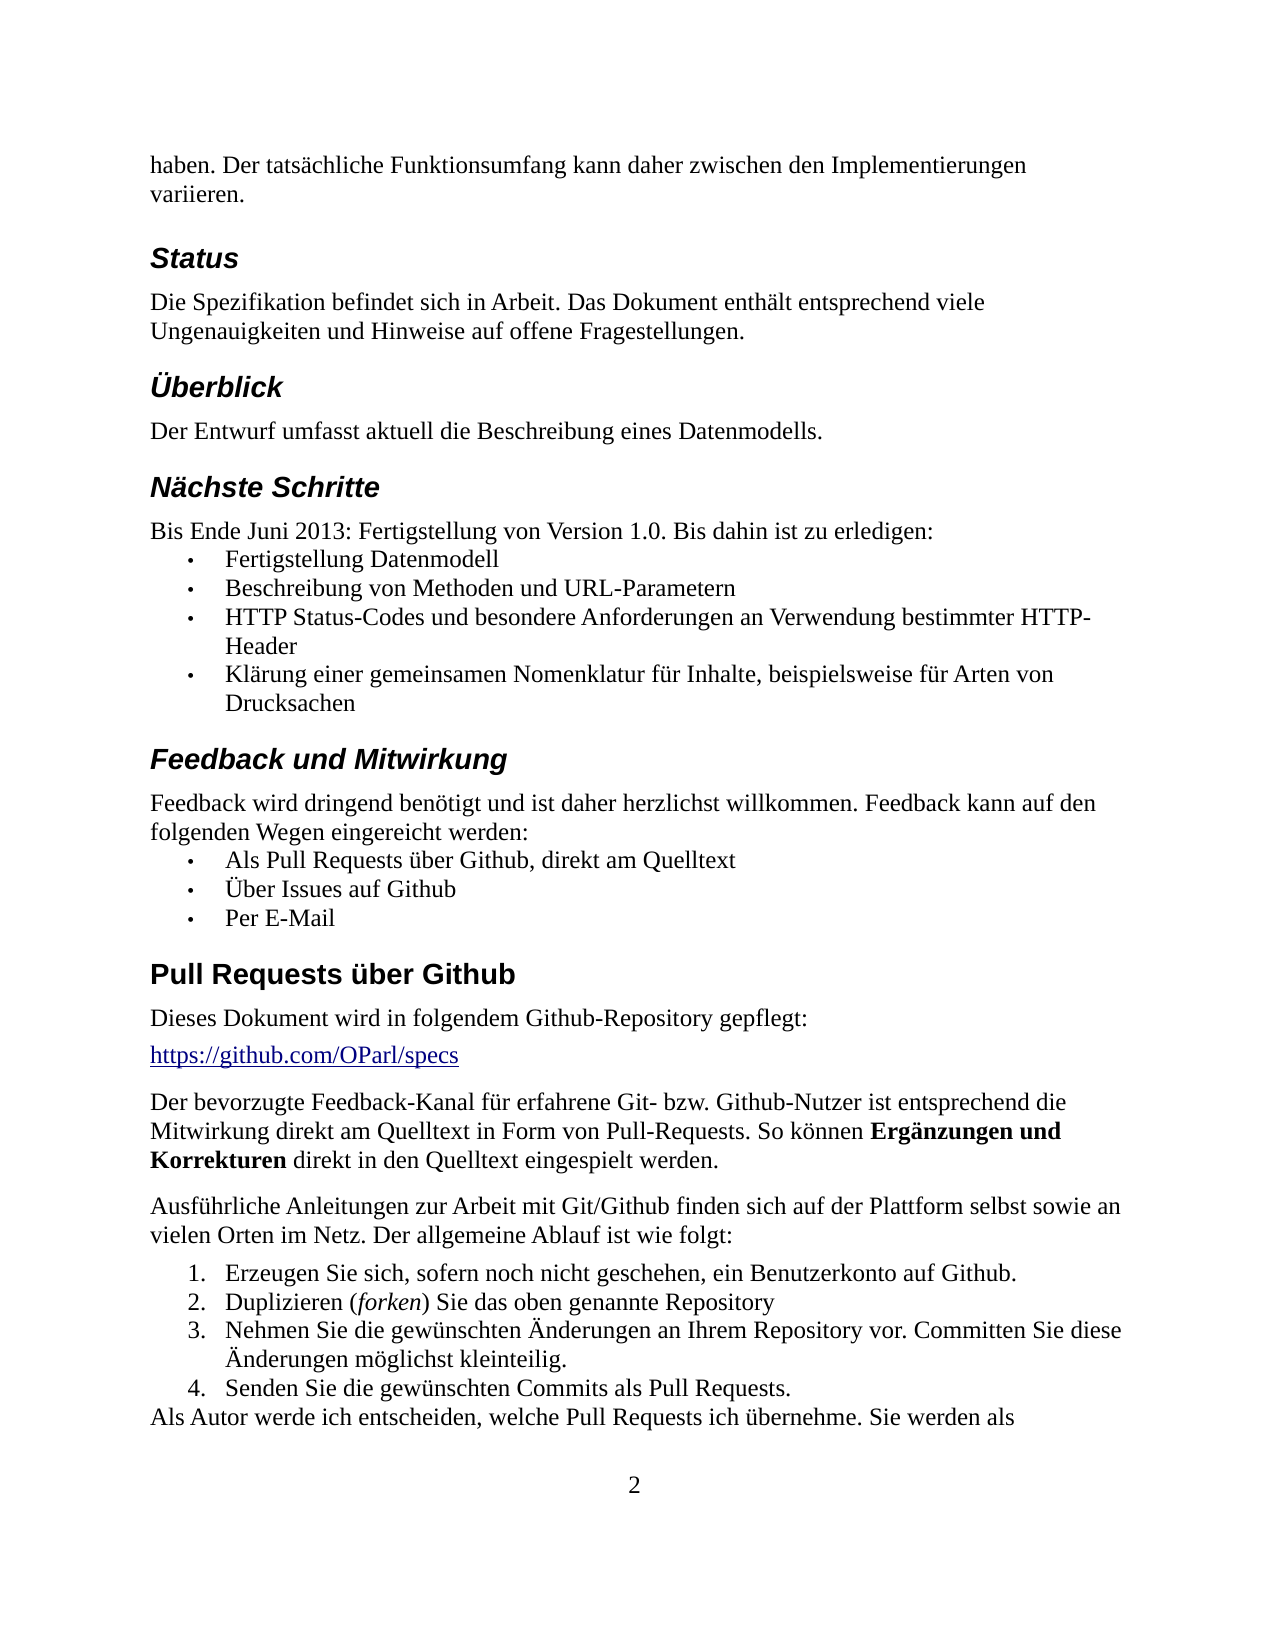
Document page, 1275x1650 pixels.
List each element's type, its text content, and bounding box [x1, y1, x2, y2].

list HTTP Status-Codes und besondere Anforderungen an Verwendung bestimmter HTTP-Header [187, 602, 1125, 659]
list Über Issues auf Github [187, 874, 1125, 903]
subtitle Pull Requests über Github [150, 957, 1125, 990]
list Nehmen Sie die gewünschten Änderungen an Ihrem Repository vor. Committen Sie diese Änderungen möglichst kleinteilig. [187, 1315, 1125, 1373]
text Der Entwurf umfasst aktuell die Beschreibung eines Datenmodells. [150, 416, 1125, 445]
text Als Autor werde ich entscheiden, welche Pull Requests ich übernehme. Sie werden als [150, 1402, 1125, 1430]
list Beschreibung von Methoden und URL-Parametern [187, 573, 1125, 602]
list Duplizieren (forken) Sie das oben genannte Repository [187, 1287, 1125, 1315]
list Erzeugen Sie sich, sofern noch nicht geschehen, ein Benutzerkonto auf Github. [187, 1258, 1125, 1287]
text Dieses Dokument wird in folgendem Github-Repository gepflegt: [150, 1003, 1125, 1032]
text Bis Ende Juni 2013: Fertigstellung von Version 1.0. Bis dahin ist zu erledigen: [150, 516, 1125, 544]
list Senden Sie die gewünschten Commits als Pull Requests. [187, 1373, 1125, 1402]
list Per E-Mail [187, 903, 1125, 932]
subtitle Nächste Schritte [150, 470, 1125, 503]
list Fertigstellung Datenmodell [187, 544, 1125, 573]
text Der bevorzugte Feedback-Kanal für erfahrene Git- bzw. Github-Nutzer ist entsprechend die Mitwirkung direkt am Quelltext in Form von Pull-Requests. So können Ergänzungen und Korrekturen direkt in den Quelltext eingespielt werden. [150, 1087, 1125, 1173]
list Klärung einer gemeinsamen Nomenklatur für Inhalte, beispielsweise für Arten von Drucksachen [187, 659, 1125, 717]
subtitle Überblick [150, 370, 1125, 403]
text Feedback wird dringend benötigt und ist daher herzlichst willkommen. Feedback kann auf den folgenden Wegen eingereicht werden: [150, 788, 1125, 846]
list Als Pull Requests über Github, direkt am Quelltext [187, 846, 1125, 874]
text haben. Der tatsächliche Funktionsumfang kann daher zwischen den Implementierungen variieren. [150, 150, 1125, 207]
text Die Spezifikation befindet sich in Arbeit. Das Dokument enthält entsprechend viele Ungenauigkeiten und Hinweise auf offene Fragestellungen. [150, 287, 1125, 345]
subtitle Status [150, 241, 1125, 275]
text https://github.com/OParl/specs [150, 1041, 1125, 1069]
text Ausführliche Anleitungen zur Arbeit mit Git/Github finden sich auf der Plattform selbst sowie an vielen Orten im Netz. Der allgemeine Ablauf ist wie folgt: [150, 1191, 1125, 1249]
subtitle Feedback und Mitwirkung [150, 742, 1125, 776]
